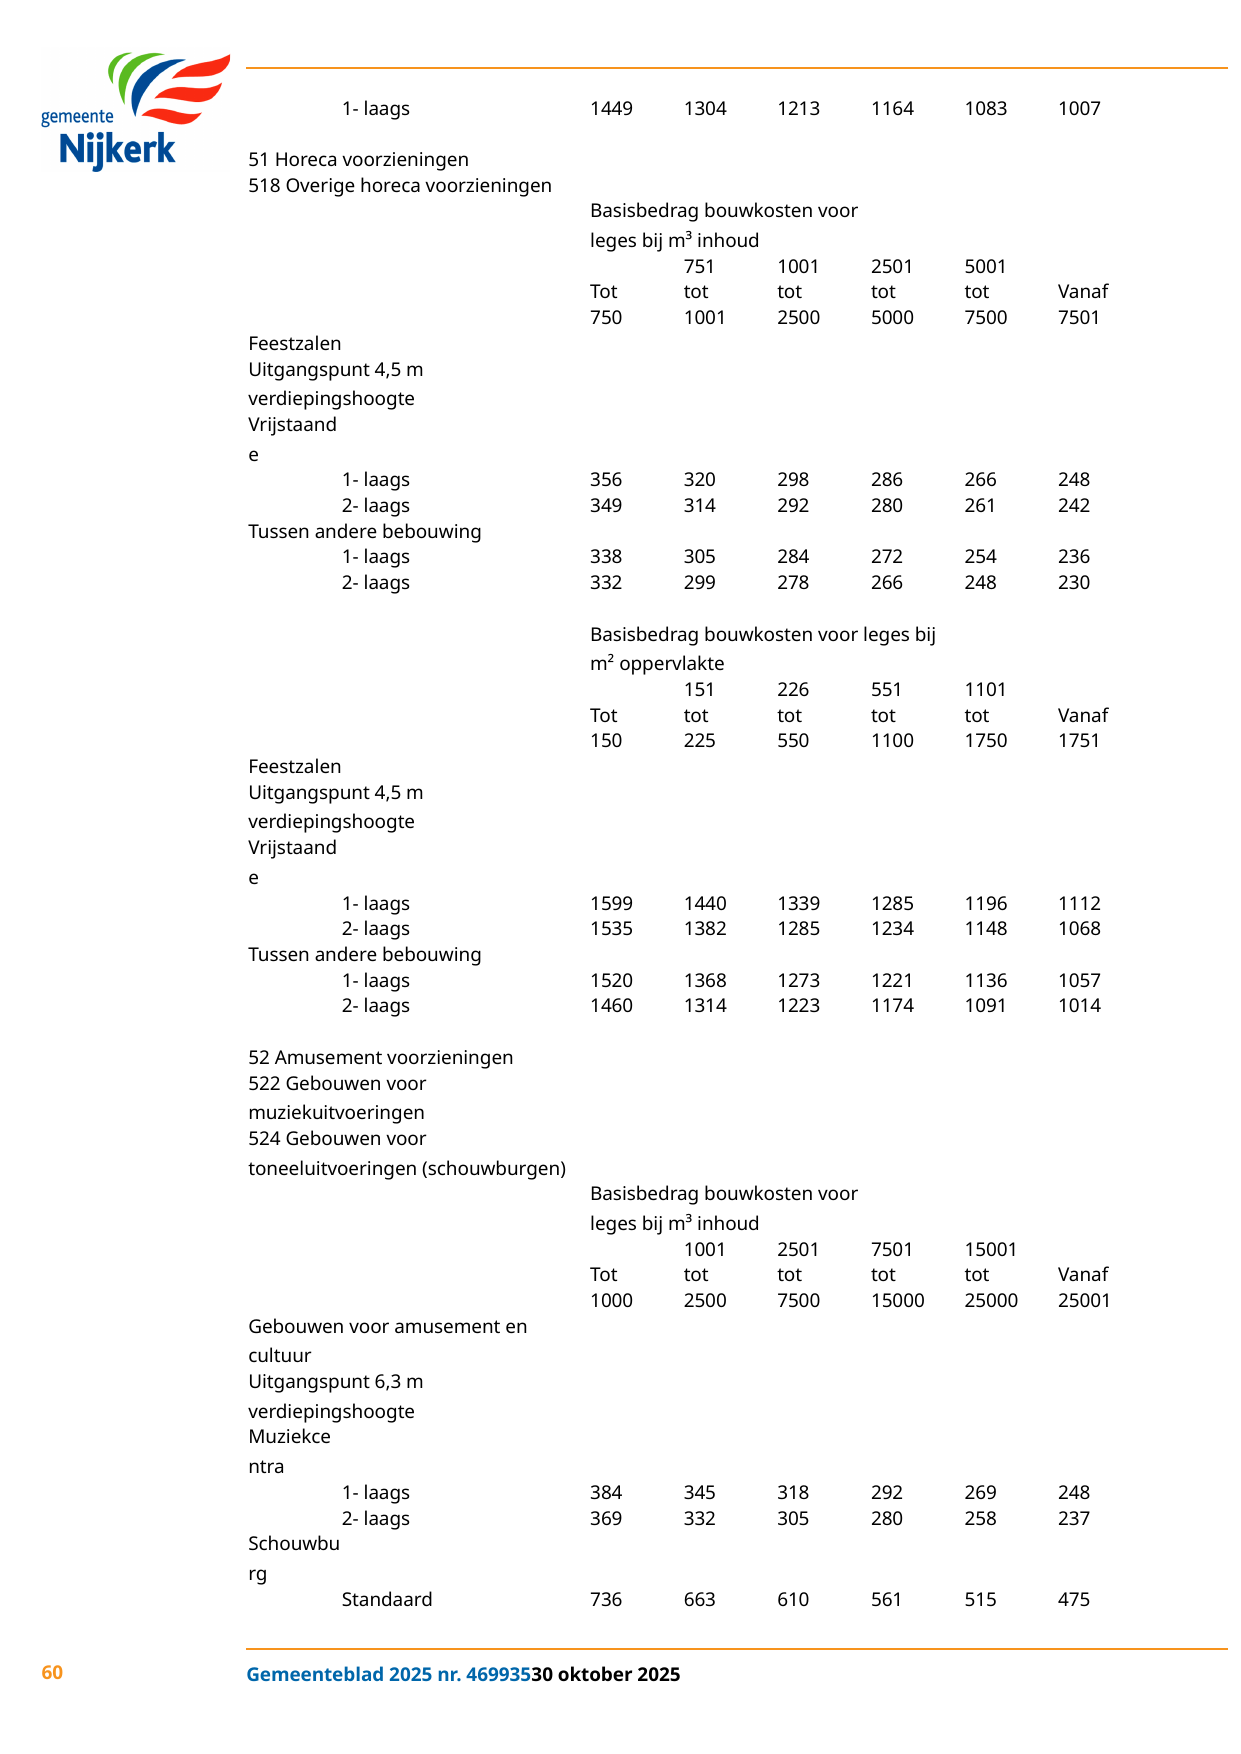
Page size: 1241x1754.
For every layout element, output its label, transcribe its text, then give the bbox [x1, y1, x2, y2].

table_cell [871, 411, 964, 467]
table_cell 518 Overige horeca voorzieningen [248, 172, 590, 198]
table_cell [964, 835, 1058, 890]
table_cell 318 [777, 1479, 871, 1505]
table_cell 736 [590, 1586, 683, 1611]
table_cell 272 [871, 544, 964, 569]
table_cell Tot [590, 1262, 683, 1287]
table_cell Tussen andere bebouwing [248, 518, 590, 544]
table_cell [684, 779, 777, 834]
table_cell tot [871, 1262, 964, 1287]
table_cell 292 [777, 492, 871, 518]
table_cell 1- laags [342, 890, 590, 916]
table_cell [964, 198, 1058, 253]
table_cell 750 [590, 305, 683, 330]
table_cell [964, 356, 1058, 411]
table_cell [1058, 941, 1152, 967]
table_cell [248, 198, 342, 253]
table_cell [342, 595, 590, 621]
table_cell 1091 [964, 993, 1058, 1018]
table_cell 242 [1058, 492, 1152, 518]
table_cell [1058, 146, 1152, 172]
table_cell 1273 [777, 967, 871, 993]
table_cell 225 [684, 728, 777, 753]
table_cell 1000 [590, 1287, 683, 1313]
table_cell [248, 1262, 342, 1287]
table_cell 1196 [964, 890, 1058, 916]
table_cell [777, 754, 871, 779]
table_cell [590, 172, 683, 198]
table_cell 1- laags [342, 967, 590, 993]
table_cell 1382 [684, 916, 777, 941]
table_cell [1058, 330, 1152, 356]
table_cell [684, 121, 777, 146]
table_cell [1058, 1070, 1152, 1125]
table_cell [590, 754, 683, 779]
table_cell [964, 1313, 1058, 1368]
table_cell [342, 676, 590, 702]
table_cell [248, 1181, 342, 1236]
table_cell 1460 [590, 993, 683, 1018]
table_cell [684, 356, 777, 411]
table_cell Vrijstaande [248, 835, 342, 890]
table_cell [964, 779, 1058, 834]
table_cell [1058, 1181, 1152, 1236]
table_cell 52 Amusement voorzieningen [248, 1044, 590, 1070]
table_cell Vanaf [1058, 279, 1152, 304]
table_cell [248, 544, 342, 569]
table_cell 1221 [871, 967, 964, 993]
table_cell [590, 1368, 683, 1424]
table_cell 1213 [777, 95, 871, 121]
table_cell 15000 [871, 1287, 964, 1313]
table_cell [248, 570, 342, 595]
table_cell Vanaf [1058, 1262, 1152, 1287]
table_cell 258 [964, 1505, 1058, 1530]
table_cell 1599 [590, 890, 683, 916]
table_cell 1001 [684, 305, 777, 330]
table_cell [964, 621, 1058, 676]
table_cell [1058, 595, 1152, 621]
table_cell 1007 [1058, 95, 1152, 121]
table_cell [964, 330, 1058, 356]
table_cell [1058, 754, 1152, 779]
table_cell 663 [684, 1586, 777, 1611]
table_cell Muziekcentra [248, 1424, 342, 1479]
table_cell [684, 1019, 777, 1044]
table_cell [248, 890, 342, 916]
table_cell [964, 1181, 1058, 1236]
table_cell 1174 [871, 993, 964, 1018]
table_cell [777, 1424, 871, 1479]
table_cell 7501 [1058, 305, 1152, 330]
table_cell [871, 1313, 964, 1368]
table_cell 226 [777, 676, 871, 702]
table_cell 7501 [871, 1236, 964, 1262]
table_cell 1535 [590, 916, 683, 941]
table_cell [342, 253, 590, 279]
table_cell [1058, 835, 1152, 890]
table_cell 1440 [684, 890, 777, 916]
table_cell 550 [777, 728, 871, 753]
table_cell 1223 [777, 993, 871, 1018]
table_cell 1- laags [342, 1479, 590, 1505]
table_cell [871, 779, 964, 834]
table_cell 1136 [964, 967, 1058, 993]
table_cell 236 [1058, 544, 1152, 569]
table_cell 25000 [964, 1287, 1058, 1313]
table_cell [590, 941, 683, 967]
table_cell [964, 146, 1058, 172]
table_cell [684, 754, 777, 779]
table_cell [777, 1530, 871, 1586]
table_cell [871, 198, 964, 253]
table_cell Uitgangspunt 4,5 m verdiepingshoogte [248, 356, 590, 411]
table_cell 1285 [777, 916, 871, 941]
table_cell 1304 [684, 95, 777, 121]
table_cell 345 [684, 1479, 777, 1505]
table_cell [777, 411, 871, 467]
table_cell [871, 595, 964, 621]
table_cell [684, 1530, 777, 1586]
table_cell [248, 702, 342, 728]
table_cell 1100 [871, 728, 964, 753]
table_cell 266 [871, 570, 964, 595]
table_cell [871, 172, 964, 198]
table_cell Tussen andere bebouwing [248, 941, 590, 967]
table_cell [964, 1530, 1058, 1586]
table_cell 286 [871, 467, 964, 492]
table_cell [964, 1368, 1058, 1424]
table_cell [1058, 1368, 1152, 1424]
table_cell 1001 [684, 1236, 777, 1262]
table_cell 1001 [777, 253, 871, 279]
table_cell Basisbedrag bouwkosten voor leges bij m³ inhoud [590, 198, 871, 253]
table_cell [1058, 1530, 1152, 1586]
table_cell 522 Gebouwen voor muziekuitvoeringen [248, 1070, 590, 1125]
table_cell [871, 1181, 964, 1236]
table_cell Standaard [342, 1586, 590, 1611]
table_cell 280 [871, 492, 964, 518]
table_cell [964, 1070, 1058, 1125]
table_cell [777, 121, 871, 146]
table_cell 305 [777, 1505, 871, 1530]
table_cell [777, 518, 871, 544]
table_cell [248, 121, 342, 146]
table_cell 751 [684, 253, 777, 279]
table_cell 332 [684, 1505, 777, 1530]
table_cell [342, 411, 590, 467]
table_cell [342, 702, 590, 728]
table_cell [1058, 518, 1152, 544]
table_cell [590, 253, 683, 279]
table_cell tot [964, 279, 1058, 304]
table_cell [684, 1368, 777, 1424]
table_cell [342, 330, 590, 356]
table_cell Schouwburg [248, 1530, 342, 1586]
table_cell [248, 676, 342, 702]
table_cell [871, 1368, 964, 1424]
table_cell [964, 1424, 1058, 1479]
table_cell [248, 916, 342, 941]
table_cell Vrijstaande [248, 411, 342, 467]
table_cell 151 [684, 676, 777, 702]
table_cell 1751 [1058, 728, 1152, 753]
table_cell [684, 941, 777, 967]
table_cell [248, 993, 342, 1018]
table_cell [684, 1424, 777, 1479]
table_cell [590, 330, 683, 356]
table_cell [871, 356, 964, 411]
table_cell [777, 595, 871, 621]
table_cell [964, 1125, 1058, 1181]
table_cell Feestzalen [248, 330, 342, 356]
table_cell [777, 1313, 871, 1368]
table_cell 561 [871, 1586, 964, 1611]
table_cell [590, 1044, 683, 1070]
table_cell 356 [590, 467, 683, 492]
table_cell [342, 1236, 590, 1262]
table_cell [964, 172, 1058, 198]
table_cell 2501 [871, 253, 964, 279]
table_cell 2- laags [342, 570, 590, 595]
table_cell 384 [590, 1479, 683, 1505]
table_cell 320 [684, 467, 777, 492]
table_cell 1339 [777, 890, 871, 916]
table_cell 1083 [964, 95, 1058, 121]
table_cell [964, 518, 1058, 544]
table_cell [590, 356, 683, 411]
table_cell 1057 [1058, 967, 1152, 993]
table_cell 2- laags [342, 492, 590, 518]
table_cell [590, 779, 683, 834]
table_cell [777, 146, 871, 172]
table_cell 2- laags [342, 993, 590, 1018]
table_cell [684, 1070, 777, 1125]
table_cell 278 [777, 570, 871, 595]
table_cell [590, 1313, 683, 1368]
table_cell [964, 411, 1058, 467]
table_cell Gebouwen voor amusement en cultuur [248, 1313, 590, 1368]
table_cell [777, 779, 871, 834]
table_cell 515 [964, 1586, 1058, 1611]
table_cell 237 [1058, 1505, 1152, 1530]
table_cell 261 [964, 492, 1058, 518]
table_cell [871, 1530, 964, 1586]
table_cell [777, 1044, 871, 1070]
table_cell [1058, 121, 1152, 146]
table_cell [871, 1125, 964, 1181]
table_cell [777, 941, 871, 967]
table_cell [1058, 356, 1152, 411]
table_cell 1- laags [342, 95, 590, 121]
table_cell tot [964, 702, 1058, 728]
table_cell [684, 172, 777, 198]
table_cell [590, 1236, 683, 1262]
table_cell 1014 [1058, 993, 1152, 1018]
table_cell [964, 754, 1058, 779]
table_cell [777, 330, 871, 356]
table_cell [871, 754, 964, 779]
table_cell 332 [590, 570, 683, 595]
table_cell [684, 1044, 777, 1070]
table_cell [684, 518, 777, 544]
table_cell [1058, 1019, 1152, 1044]
table_cell 2500 [684, 1287, 777, 1313]
table_cell [342, 1424, 590, 1479]
table_cell [590, 676, 683, 702]
table_cell 25001 [1058, 1287, 1152, 1313]
table_cell 248 [964, 570, 1058, 595]
table_cell [964, 1044, 1058, 1070]
table_cell tot [777, 1262, 871, 1287]
table_cell [342, 121, 590, 146]
table_cell 248 [1058, 467, 1152, 492]
table_cell Uitgangspunt 4,5 m verdiepingshoogte [248, 779, 590, 834]
table_cell [1058, 1424, 1152, 1479]
table_cell Vanaf [1058, 702, 1152, 728]
table_cell tot [964, 1262, 1058, 1287]
table_cell [1058, 198, 1152, 253]
table_cell [777, 1019, 871, 1044]
table_cell [248, 595, 342, 621]
table_cell [964, 121, 1058, 146]
table_cell 551 [871, 676, 964, 702]
table_cell 150 [590, 728, 683, 753]
table_cell [248, 1505, 342, 1530]
table_cell [684, 1313, 777, 1368]
table_cell 51 Horeca voorzieningen [248, 146, 590, 172]
table_cell [248, 253, 342, 279]
table_cell [590, 1070, 683, 1125]
table_cell Basisbedrag bouwkosten voor leges bij m³ inhoud [590, 1181, 871, 1236]
table_cell 1285 [871, 890, 964, 916]
table_cell [590, 835, 683, 890]
table_cell [248, 1019, 342, 1044]
table_cell 269 [964, 1479, 1058, 1505]
table_cell [871, 1044, 964, 1070]
table_cell 230 [1058, 570, 1152, 595]
table_cell [248, 279, 342, 304]
table_cell 475 [1058, 1586, 1152, 1611]
table_cell Tot [590, 279, 683, 304]
table_cell 1101 [964, 676, 1058, 702]
table_cell [1058, 779, 1152, 834]
table_cell 1368 [684, 967, 777, 993]
table_cell 5000 [871, 305, 964, 330]
table_cell tot [871, 702, 964, 728]
table_cell [342, 198, 590, 253]
picture [41, 47, 231, 172]
table_cell tot [871, 279, 964, 304]
table_cell [342, 305, 590, 330]
table_cell 266 [964, 467, 1058, 492]
table_cell [1058, 676, 1152, 702]
table_cell [342, 1287, 590, 1313]
table_cell [248, 1479, 342, 1505]
table_cell 2- laags [342, 1505, 590, 1530]
table_cell [1058, 1044, 1152, 1070]
table_cell 15001 [964, 1236, 1058, 1262]
table_cell [342, 728, 590, 753]
table_cell [684, 411, 777, 467]
table_cell [777, 172, 871, 198]
table_cell tot [684, 702, 777, 728]
table_cell 7500 [964, 305, 1058, 330]
table_cell [684, 146, 777, 172]
table_cell [248, 1586, 342, 1611]
table_cell [777, 835, 871, 890]
table_cell 1520 [590, 967, 683, 993]
table_cell 1112 [1058, 890, 1152, 916]
table_cell [871, 835, 964, 890]
table_cell [777, 1070, 871, 1125]
table_cell [871, 1070, 964, 1125]
table_cell 305 [684, 544, 777, 569]
table_cell [248, 1287, 342, 1313]
table_cell [1058, 1313, 1152, 1368]
table_cell 2- laags [342, 916, 590, 941]
table_cell [777, 1125, 871, 1181]
table_cell [248, 621, 342, 676]
table_cell tot [684, 1262, 777, 1287]
table_cell [342, 754, 590, 779]
table_cell 524 Gebouwen voor toneeluitvoeringen (schouwburgen) [248, 1125, 590, 1181]
table_cell [1058, 253, 1152, 279]
table_cell Tot [590, 702, 683, 728]
table_cell [248, 467, 342, 492]
table_cell 298 [777, 467, 871, 492]
table_cell 369 [590, 1505, 683, 1530]
table_cell 292 [871, 1479, 964, 1505]
table_cell [871, 1019, 964, 1044]
table_cell [590, 595, 683, 621]
table_cell Uitgangspunt 6,3 m verdiepingshoogte [248, 1368, 590, 1424]
table_cell [964, 1019, 1058, 1044]
table_cell 254 [964, 544, 1058, 569]
table_cell [590, 146, 683, 172]
table_cell tot [777, 279, 871, 304]
table_cell [1058, 1125, 1152, 1181]
table_cell [1058, 1236, 1152, 1262]
table_cell Feestzalen [248, 754, 342, 779]
table_cell [590, 1125, 683, 1181]
table_cell [248, 1236, 342, 1262]
table_cell [684, 330, 777, 356]
table_cell 1- laags [342, 467, 590, 492]
table_cell 1164 [871, 95, 964, 121]
table_cell [871, 518, 964, 544]
table_cell [342, 279, 590, 304]
table_cell [684, 595, 777, 621]
table_cell [342, 1530, 590, 1586]
table_cell 1148 [964, 916, 1058, 941]
table_cell 248 [1058, 1479, 1152, 1505]
table_cell [590, 121, 683, 146]
table_cell 1314 [684, 993, 777, 1018]
table_cell 349 [590, 492, 683, 518]
table_cell [1058, 172, 1152, 198]
table_cell [964, 941, 1058, 967]
table_cell Basisbedrag bouwkosten voor leges bij m² oppervlakte [590, 621, 964, 676]
table_cell [248, 305, 342, 330]
table_cell [342, 1262, 590, 1287]
table_cell [871, 330, 964, 356]
table_cell 5001 [964, 253, 1058, 279]
table_cell 1750 [964, 728, 1058, 753]
table_cell [590, 1424, 683, 1479]
table_cell [684, 1125, 777, 1181]
table_cell 338 [590, 544, 683, 569]
table_cell 610 [777, 1586, 871, 1611]
table_cell 299 [684, 570, 777, 595]
table_cell 1449 [590, 95, 683, 121]
table_cell [590, 1019, 683, 1044]
table_cell [342, 1181, 590, 1236]
table_cell tot [684, 279, 777, 304]
table_cell 1068 [1058, 916, 1152, 941]
table_cell [684, 835, 777, 890]
table_cell 2501 [777, 1236, 871, 1262]
table_cell 1- laags [342, 544, 590, 569]
table_cell 314 [684, 492, 777, 518]
table_cell [871, 1424, 964, 1479]
table_cell 2500 [777, 305, 871, 330]
table_cell [342, 621, 590, 676]
table_cell tot [777, 702, 871, 728]
table_cell 1234 [871, 916, 964, 941]
table_cell [1058, 411, 1152, 467]
table_cell 280 [871, 1505, 964, 1530]
table_cell [590, 411, 683, 467]
table_cell [248, 728, 342, 753]
table_cell [342, 1019, 590, 1044]
table_cell [248, 967, 342, 993]
table_cell [248, 492, 342, 518]
table_cell [590, 518, 683, 544]
table_cell [871, 146, 964, 172]
table_cell [871, 121, 964, 146]
table_cell [871, 941, 964, 967]
table_cell [342, 835, 590, 890]
table_cell [1058, 621, 1152, 676]
table_cell [590, 1530, 683, 1586]
table_cell [777, 1368, 871, 1424]
table_cell [964, 595, 1058, 621]
table_cell 284 [777, 544, 871, 569]
table_cell [248, 95, 342, 121]
table_cell [777, 356, 871, 411]
table_cell 7500 [777, 1287, 871, 1313]
